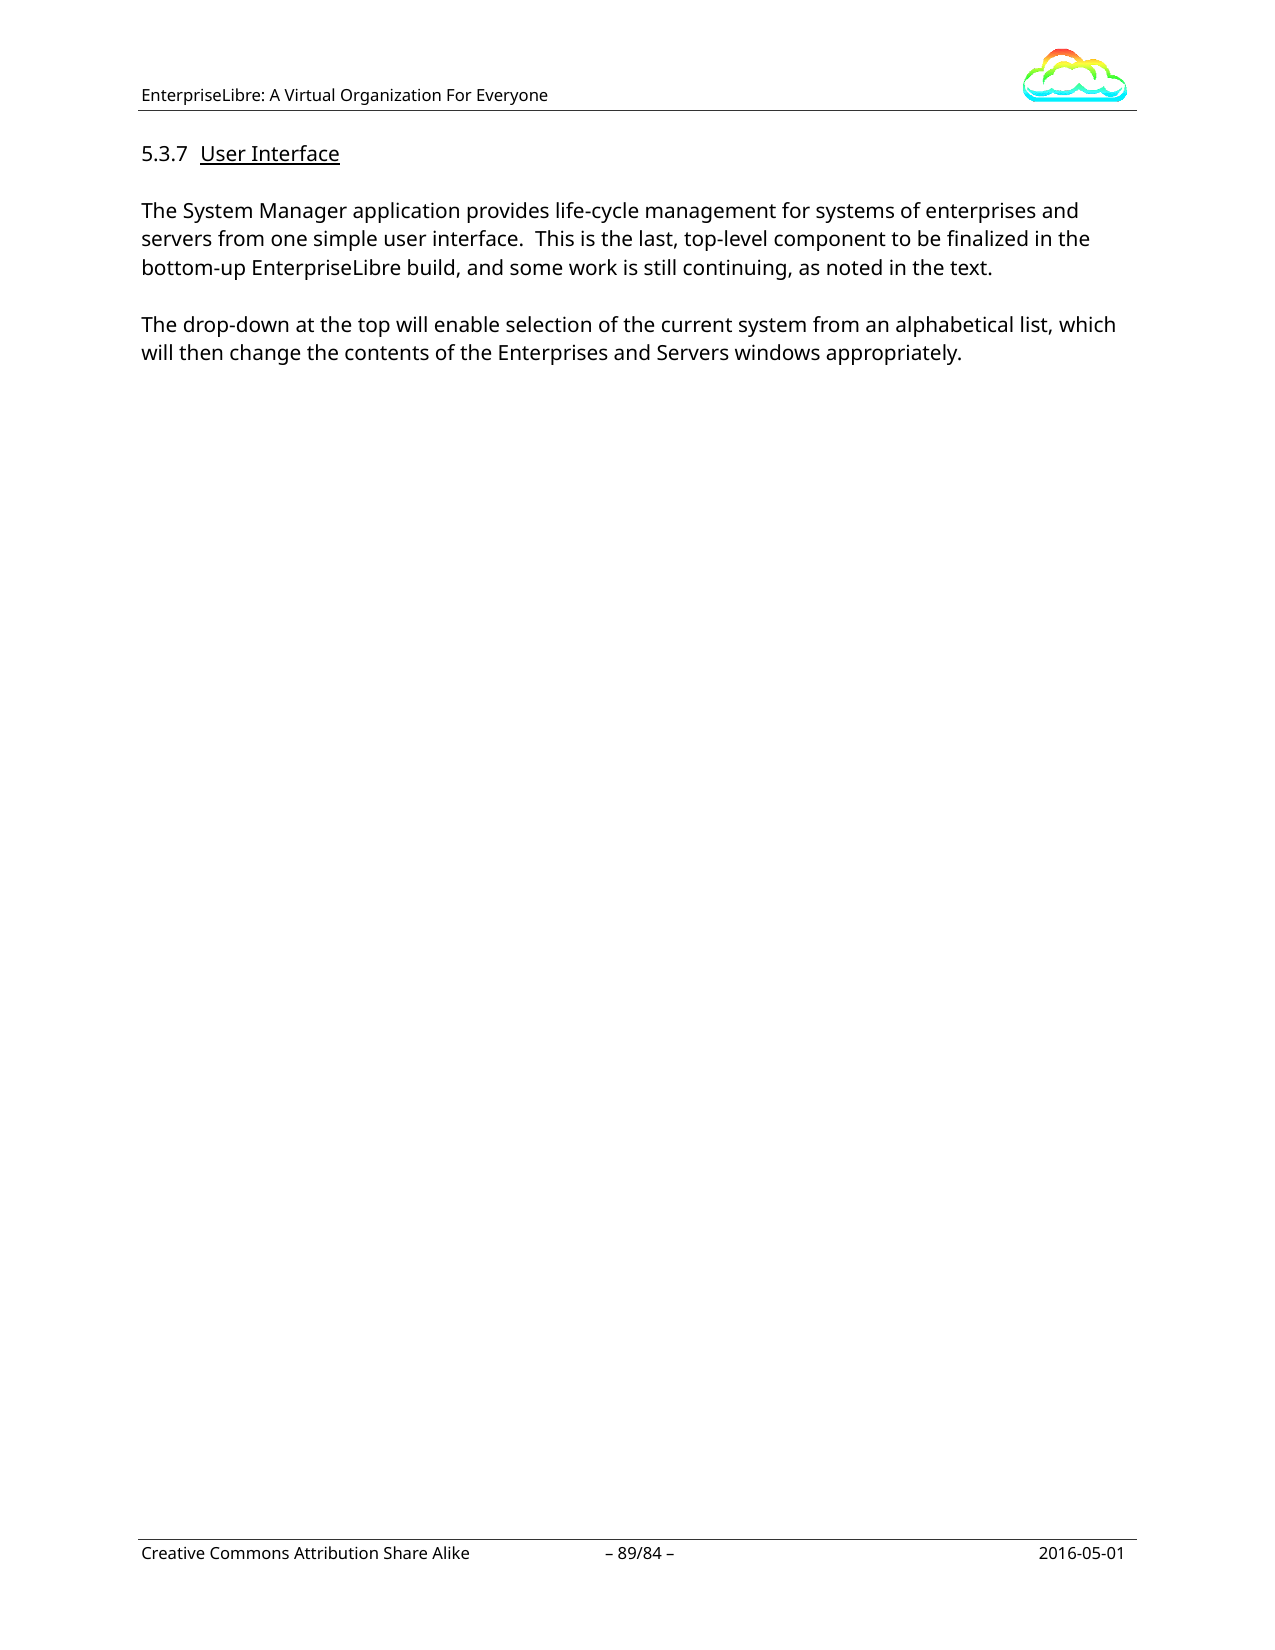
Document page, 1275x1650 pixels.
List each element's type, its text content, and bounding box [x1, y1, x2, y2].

picture [1022, 47, 1128, 102]
text The System Manager application provides life-cycle management for systems of enterprises and servers from one simple user interface. This is the last, top-level component to be finalized in the bottom-up EnterpriseLibre build, and some work is still continuing, as noted in the text. [141, 196, 1134, 281]
subtitle User Interface [141, 139, 1134, 168]
text The drop-down at the top will enable selection of the current system from an alphabetical list, which will then change the contents of the Enterprises and Servers windows appropriately. [141, 310, 1134, 367]
